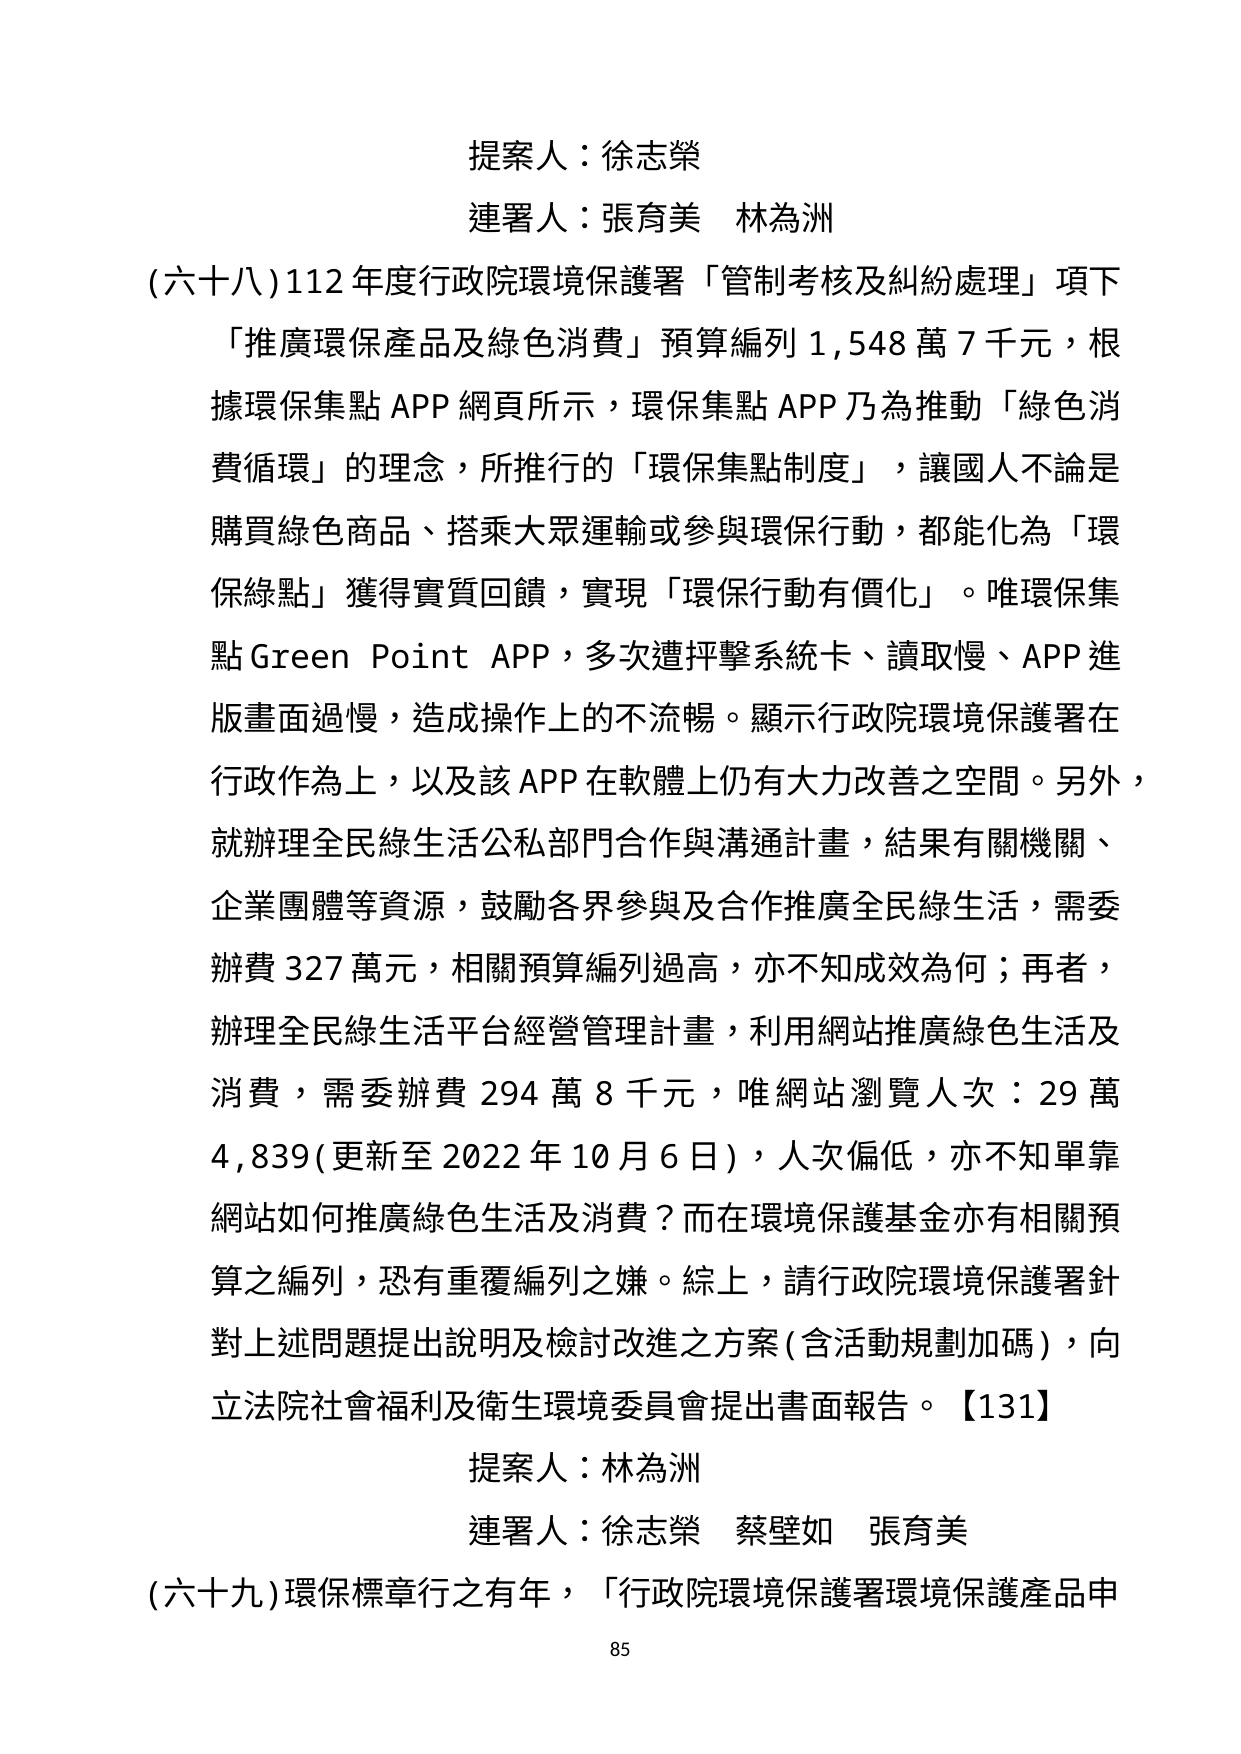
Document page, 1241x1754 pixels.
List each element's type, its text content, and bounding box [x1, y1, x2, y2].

text 連署人：張育美 林為洲 [468, 175, 1122, 237]
text 提案人：林為洲 [468, 1425, 1122, 1487]
text (六十八)112年度行政院環境保護署「管制考核及糾紛處理」項下「推廣環保產品及綠色消費」預算編列1,548萬7千元，根據環保集點APP網頁所示，環保集點APP乃為推動「綠色消費循環」的理念，所推行的「環保集點制度」，讓國人不論是購買綠色商品、搭乘大眾運輸或參與環保行動，都能化為「環保綠點」獲得實質回饋，實現「環保行動有價化」。唯環保集點Green Point APP，多次遭抨擊系統卡、讀取慢、APP進版畫面過慢，造成操作上的不流暢。顯示行政院環境保護署在行政作為上，以及該APP在軟體上仍有大力改善之空間。另外，就辦理全民綠生活公私部門合作與溝通計畫，結果有關機關、企業團體等資源，鼓勵各界參與及合作推廣全民綠生活，需委辦費327萬元，相關預算編列過高，亦不知成效為何；再者，辦理全民綠生活平台經營管理計畫，利用網站推廣綠色生活及消費，需委辦費294萬8千元，唯網站瀏覽人次：29萬4,839(更新至2022年10月6日)，人次偏低，亦不知單靠網站如何推廣綠色生活及消費？而在環境保護基金亦有相關預算之編列，恐有重覆編列之嫌。綜上，請行政院環境保護署針對上述問題提出說明及檢討改進之方案(含活動規劃加碼)，向立法院社會福利及衛生環境委員會提出書面報告。【131】 [143, 237, 1122, 1425]
text (六十九)環保標章行之有年，「行政院環境保護署環境保護產品申 [143, 1550, 1122, 1612]
text 提案人：徐志榮 [468, 112, 1122, 175]
text 連署人：徐志榮 蔡壁如 張育美 [468, 1487, 1122, 1550]
